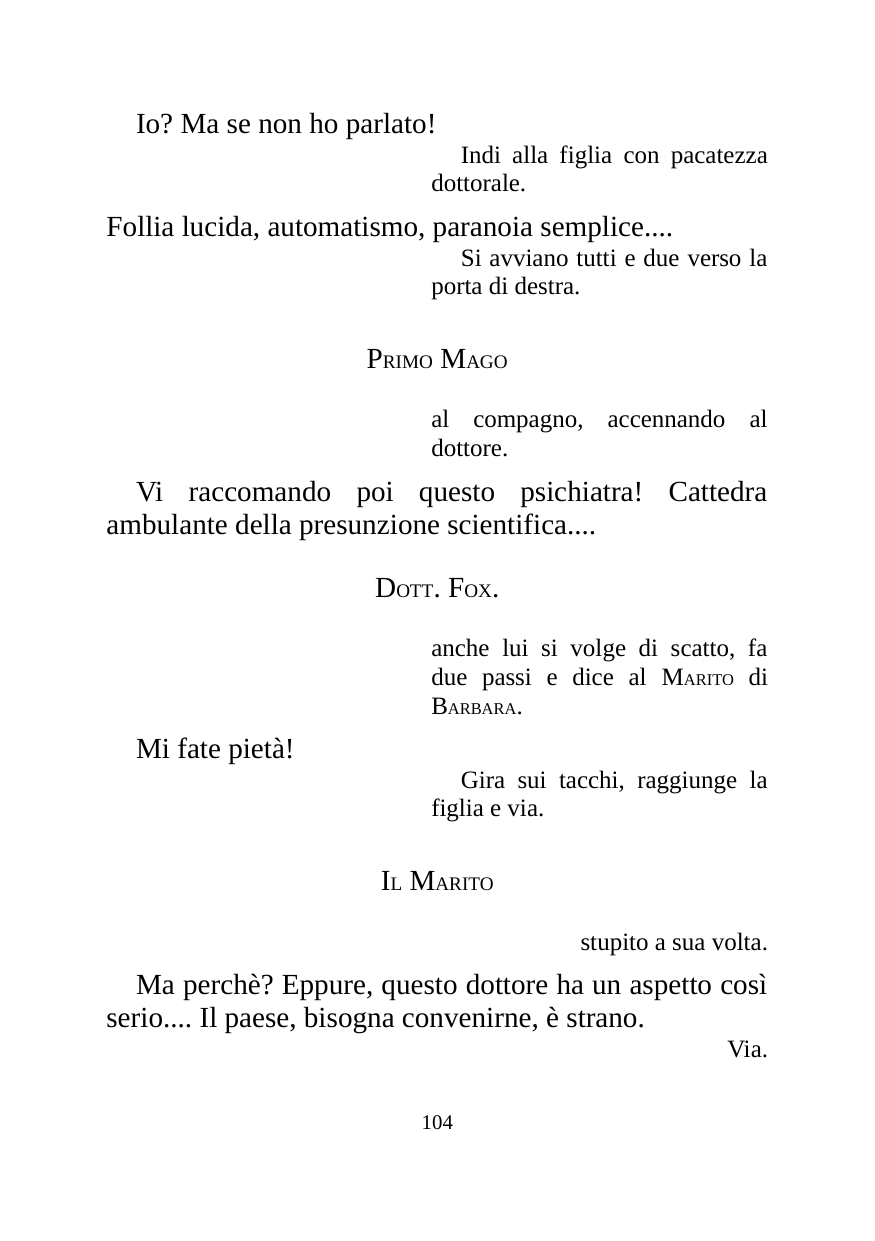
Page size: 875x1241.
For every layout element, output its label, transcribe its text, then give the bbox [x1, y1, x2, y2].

text Si avviano tutti e due verso la porta di destra. [431, 243, 768, 300]
text stupito a sua volta. [431, 927, 768, 955]
text Via. [431, 1034, 768, 1063]
text Dott. Fox. [106, 570, 768, 604]
text Gira sui tacchi, raggiunge la figlia e via. [431, 765, 768, 822]
text al compagno, accennando al dottore. [431, 404, 768, 462]
text Primo Mago [106, 341, 768, 375]
text Mi fate pietà! [106, 731, 768, 765]
text Ma perchè? Eppure, questo dottore ha un aspetto così serio.... Il paese, bisogna convenirne, è strano. [106, 967, 768, 1034]
text Vi raccomando poi questo psichiatra! Cattedra ambulante della presunzione scientifica.... [106, 474, 768, 541]
text Io? Ma se non ho parlato! [106, 106, 768, 140]
text anche lui si volge di scatto, fa due passi e dice al Marito di Barbara. [431, 633, 768, 719]
text Il Marito [106, 863, 768, 897]
text Indi alla figlia con pacatezza dottorale. [431, 140, 768, 197]
text Follia lucida, automatismo, paranoia semplice.... [106, 209, 768, 243]
